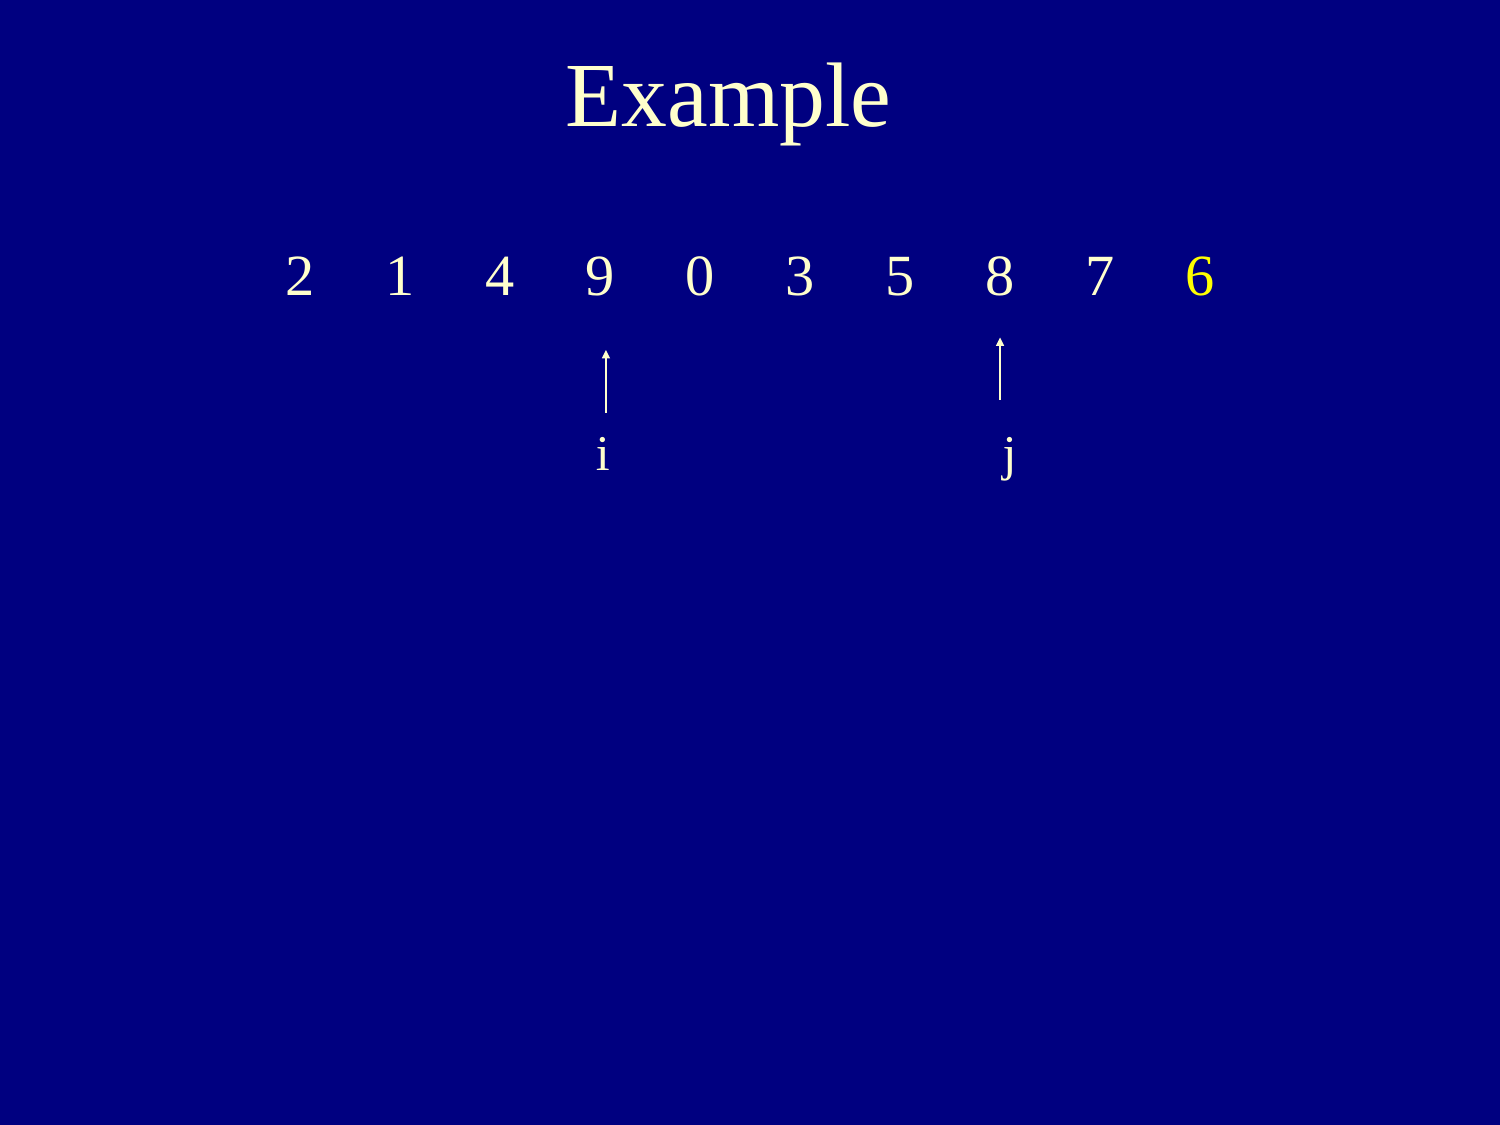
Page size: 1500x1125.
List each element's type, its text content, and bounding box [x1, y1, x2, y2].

table_header 5 [850, 229, 950, 325]
text_box j [987, 412, 1032, 488]
text_box i [581, 412, 625, 488]
table_header 6 [1150, 229, 1250, 325]
table_header 8 [950, 229, 1050, 325]
table_header 3 [750, 229, 850, 325]
table_header 4 [450, 229, 550, 325]
table_header 7 [1050, 229, 1150, 325]
table_header 0 [650, 229, 750, 325]
table_header 9 [550, 229, 650, 325]
title Example [0, 27, 1458, 153]
table_header 2 [250, 229, 350, 325]
table_header 1 [350, 229, 450, 325]
